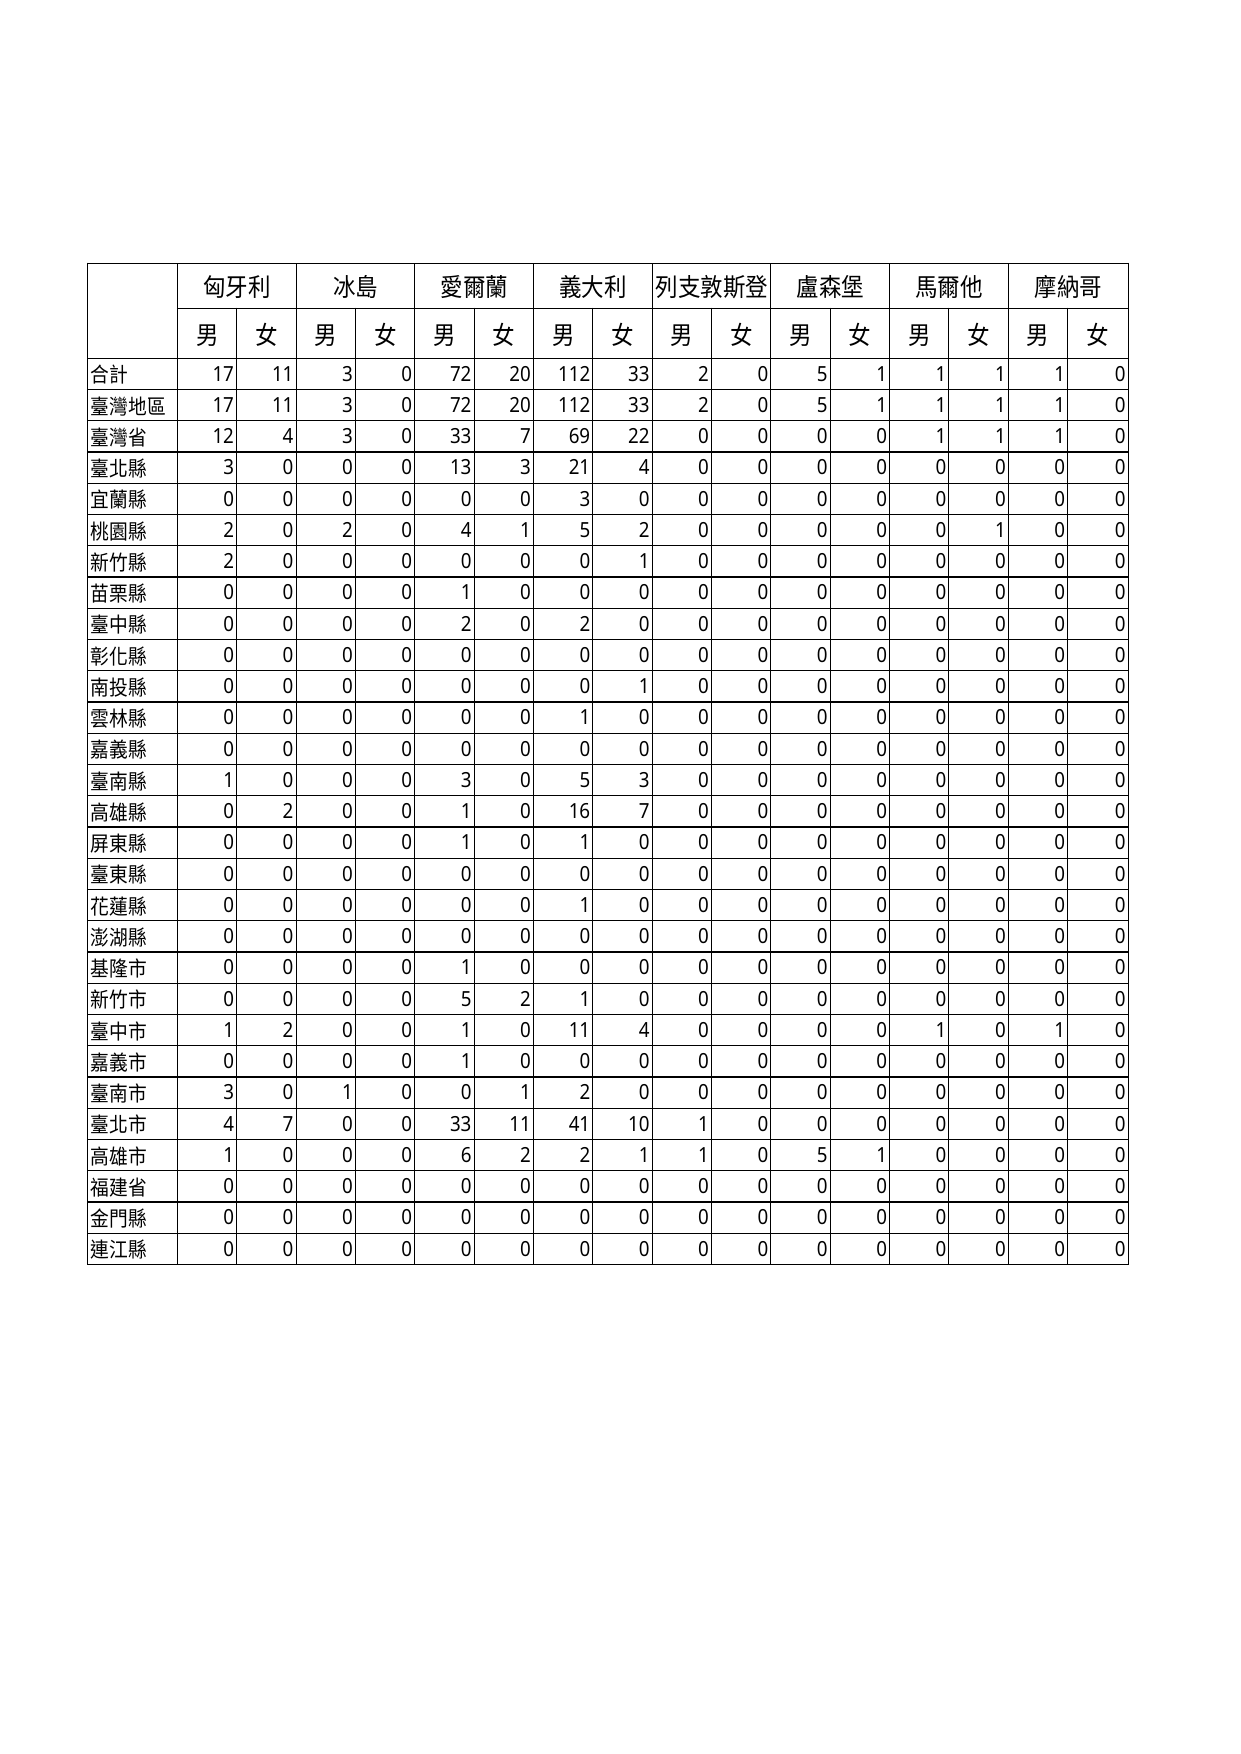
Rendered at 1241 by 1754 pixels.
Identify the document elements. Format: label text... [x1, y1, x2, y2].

table_cell 0 [712, 953, 770, 983]
table_header 匈牙利 [178, 264, 296, 308]
table_cell 0 [831, 421, 889, 451]
table_cell 0 [593, 921, 652, 951]
table_cell 0 [712, 921, 770, 951]
table_cell 0 [771, 671, 830, 701]
table_cell 0 [890, 796, 948, 826]
table_cell 0 [771, 453, 830, 483]
table_cell 0 [297, 1015, 355, 1045]
table_cell 0 [949, 734, 1008, 764]
table_cell 1 [415, 828, 474, 858]
table_cell 0 [949, 953, 1008, 983]
table_cell 0 [653, 1234, 711, 1264]
table_cell 0 [593, 1234, 652, 1264]
table_cell 新竹市 [88, 984, 177, 1014]
table_cell 0 [1068, 1203, 1128, 1233]
table_cell 0 [712, 359, 770, 389]
table_cell 0 [949, 1109, 1008, 1139]
table_cell 3 [534, 484, 592, 514]
table_cell 22 [593, 421, 652, 451]
table_cell 0 [1068, 921, 1128, 951]
table_cell 1 [949, 390, 1008, 420]
table_cell 0 [712, 1234, 770, 1264]
table_cell 0 [653, 421, 711, 451]
table_cell 0 [415, 640, 474, 670]
table_cell 1 [415, 578, 474, 608]
table_cell 16 [534, 796, 592, 826]
table_cell 0 [1009, 1171, 1067, 1201]
table_cell 0 [1068, 671, 1128, 701]
table_cell 0 [949, 921, 1008, 951]
table_cell 1 [1009, 359, 1067, 389]
table_cell 0 [237, 828, 296, 858]
table_cell 6 [415, 1140, 474, 1170]
table_cell 0 [890, 984, 948, 1014]
table_cell 澎湖縣 [88, 921, 177, 951]
table_cell 12 [178, 421, 236, 451]
table_cell 0 [178, 1234, 236, 1264]
table_cell 0 [178, 578, 236, 608]
table_cell 0 [1068, 1109, 1128, 1139]
table_cell 0 [475, 484, 533, 514]
table_cell 0 [712, 390, 770, 420]
table_cell 0 [1009, 1078, 1067, 1108]
table_cell 0 [178, 921, 236, 951]
table_cell 0 [949, 640, 1008, 670]
table_cell 0 [356, 765, 414, 795]
table_cell 0 [178, 1046, 236, 1076]
table_cell 0 [297, 1234, 355, 1264]
table_cell 1 [831, 359, 889, 389]
table_cell 0 [415, 546, 474, 576]
table_cell 0 [297, 765, 355, 795]
table_cell 0 [475, 828, 533, 858]
table_cell 0 [297, 921, 355, 951]
table_cell 11 [237, 390, 296, 420]
table_cell 0 [1068, 734, 1128, 764]
table_cell 0 [475, 921, 533, 951]
table_cell 0 [949, 765, 1008, 795]
table_cell 0 [712, 609, 770, 639]
table_cell 0 [415, 1078, 474, 1108]
table_cell 3 [593, 765, 652, 795]
table_cell 0 [949, 703, 1008, 733]
table_header 列支敦斯登 [653, 264, 770, 308]
table_cell 0 [475, 1046, 533, 1076]
table_cell 0 [1068, 390, 1128, 420]
table_cell 0 [593, 640, 652, 670]
table_cell 3 [178, 453, 236, 483]
table_cell 1 [653, 1109, 711, 1139]
table_cell 0 [237, 453, 296, 483]
table_cell 0 [237, 640, 296, 670]
table_cell 0 [712, 546, 770, 576]
table_cell 0 [1068, 609, 1128, 639]
table_cell 0 [1009, 671, 1067, 701]
table_cell 13 [415, 453, 474, 483]
table_cell 0 [415, 859, 474, 889]
table_cell 0 [890, 671, 948, 701]
table_cell 南投縣 [88, 671, 177, 701]
table_cell 女 [356, 309, 414, 358]
table_cell 0 [475, 953, 533, 983]
table_cell 0 [890, 1046, 948, 1076]
table_cell 0 [890, 703, 948, 733]
table_cell 4 [237, 421, 296, 451]
table_cell 0 [1068, 890, 1128, 920]
table_cell 1 [593, 671, 652, 701]
table_cell 0 [653, 609, 711, 639]
table_cell 0 [771, 765, 830, 795]
table_cell 0 [356, 1109, 414, 1139]
table_cell 0 [890, 640, 948, 670]
table_cell 0 [712, 453, 770, 483]
table_cell 20 [475, 359, 533, 389]
table_cell 0 [712, 1140, 770, 1170]
table_cell 0 [415, 1203, 474, 1233]
table_cell 0 [1068, 546, 1128, 576]
table_cell 0 [1068, 984, 1128, 1014]
table_cell 2 [237, 1015, 296, 1045]
table_cell 0 [712, 734, 770, 764]
table_cell 0 [475, 890, 533, 920]
table_cell 72 [415, 359, 474, 389]
table_cell 0 [297, 1109, 355, 1139]
table_cell 0 [890, 953, 948, 983]
table_cell 0 [1009, 828, 1067, 858]
table_cell 0 [1009, 953, 1067, 983]
table_cell 0 [237, 703, 296, 733]
table_cell 0 [949, 1171, 1008, 1201]
table_cell 0 [949, 1015, 1008, 1045]
table_cell 0 [890, 1109, 948, 1139]
table_cell 0 [356, 984, 414, 1014]
table_cell 0 [653, 671, 711, 701]
table_cell 0 [475, 859, 533, 889]
table_cell 0 [890, 765, 948, 795]
table_cell 3 [475, 453, 533, 483]
table_cell 0 [949, 578, 1008, 608]
table_cell 1 [593, 546, 652, 576]
table_cell 4 [593, 453, 652, 483]
table_cell 0 [831, 1015, 889, 1045]
table_cell 0 [1068, 578, 1128, 608]
table_cell 0 [1009, 640, 1067, 670]
table_cell 男 [890, 309, 948, 358]
table_cell 33 [415, 421, 474, 451]
table_cell 男 [415, 309, 474, 358]
table_cell 花蓮縣 [88, 890, 177, 920]
table_cell 0 [593, 609, 652, 639]
table_cell 0 [356, 1046, 414, 1076]
table_cell 0 [653, 484, 711, 514]
table_cell 1 [949, 515, 1008, 545]
table_cell 0 [831, 578, 889, 608]
table_cell 金門縣 [88, 1203, 177, 1233]
table_cell 0 [356, 1078, 414, 1108]
table_cell 11 [237, 359, 296, 389]
table_cell 0 [237, 1046, 296, 1076]
table_header 義大利 [534, 264, 652, 308]
table_cell 41 [534, 1109, 592, 1139]
table_cell 0 [356, 390, 414, 420]
table_cell 0 [534, 921, 592, 951]
table_cell 20 [475, 390, 533, 420]
table_cell 0 [949, 890, 1008, 920]
table_cell 0 [771, 921, 830, 951]
table_cell 5 [534, 515, 592, 545]
table_cell 女 [712, 309, 770, 358]
table_cell 1 [831, 1140, 889, 1170]
table_cell 0 [1009, 984, 1067, 1014]
table_cell 0 [297, 578, 355, 608]
table_cell 11 [534, 1015, 592, 1045]
table_cell 0 [1068, 1046, 1128, 1076]
table_cell 7 [475, 421, 533, 451]
table_cell 0 [712, 640, 770, 670]
table_cell 2 [475, 1140, 533, 1170]
table_cell 0 [712, 515, 770, 545]
table_cell 0 [178, 671, 236, 701]
table_cell 0 [653, 859, 711, 889]
table_cell 0 [593, 578, 652, 608]
table_cell 0 [653, 734, 711, 764]
table_cell 0 [593, 734, 652, 764]
table_cell 1 [534, 984, 592, 1014]
table_cell 男 [771, 309, 830, 358]
table_cell 0 [1009, 1046, 1067, 1076]
table_cell 0 [831, 1078, 889, 1108]
table_cell 新竹縣 [88, 546, 177, 576]
table_cell 1 [415, 796, 474, 826]
table_cell 2 [534, 1140, 592, 1170]
table_cell 1 [1009, 1015, 1067, 1045]
table_cell 嘉義縣 [88, 734, 177, 764]
table_cell 0 [475, 703, 533, 733]
table_cell 0 [653, 1171, 711, 1201]
table_cell 0 [356, 453, 414, 483]
table_cell 0 [475, 671, 533, 701]
table_cell 0 [653, 703, 711, 733]
table_cell 7 [593, 796, 652, 826]
table_cell 0 [475, 546, 533, 576]
table_cell 0 [890, 1140, 948, 1170]
table_cell 臺北市 [88, 1109, 177, 1139]
table_cell 0 [1068, 1171, 1128, 1201]
table_cell 1 [831, 390, 889, 420]
table_cell 0 [593, 1171, 652, 1201]
table_cell 臺灣省 [88, 421, 177, 451]
table_cell 0 [415, 890, 474, 920]
table_cell 0 [771, 953, 830, 983]
table_cell 0 [771, 1109, 830, 1139]
table_cell 0 [356, 421, 414, 451]
table_cell 0 [771, 890, 830, 920]
table_header 冰島 [297, 264, 414, 308]
table_cell 0 [237, 890, 296, 920]
table_cell 0 [1068, 1078, 1128, 1108]
table_cell 0 [712, 421, 770, 451]
table_cell 0 [712, 578, 770, 608]
table_cell 0 [653, 890, 711, 920]
table_cell 0 [297, 671, 355, 701]
table_cell 0 [178, 1203, 236, 1233]
table_cell 0 [356, 1203, 414, 1233]
table_cell 男 [1009, 309, 1067, 358]
table_cell 0 [890, 578, 948, 608]
table_cell 0 [1009, 1203, 1067, 1233]
table_cell 0 [356, 359, 414, 389]
table_cell 0 [356, 953, 414, 983]
table_cell 0 [771, 734, 830, 764]
table_cell 0 [771, 984, 830, 1014]
table_cell 0 [297, 828, 355, 858]
table_cell 5 [771, 359, 830, 389]
table_cell 0 [831, 1234, 889, 1264]
table_cell 33 [415, 1109, 474, 1139]
table_cell 2 [534, 609, 592, 639]
table_cell 0 [890, 609, 948, 639]
table_cell 0 [831, 1109, 889, 1139]
table_cell 0 [949, 984, 1008, 1014]
table_cell 男 [297, 309, 355, 358]
table_cell 0 [237, 1078, 296, 1108]
table_cell 17 [178, 390, 236, 420]
table_cell 0 [771, 1078, 830, 1108]
table_cell 0 [356, 671, 414, 701]
table_cell 2 [653, 359, 711, 389]
table_cell 2 [297, 515, 355, 545]
table_cell 0 [356, 578, 414, 608]
table_cell 0 [297, 796, 355, 826]
table_cell 0 [178, 796, 236, 826]
table_cell 0 [593, 1078, 652, 1108]
table_cell 0 [534, 1203, 592, 1233]
table_cell 0 [1009, 703, 1067, 733]
table_cell 0 [475, 578, 533, 608]
table_cell 0 [712, 484, 770, 514]
table_cell 1 [415, 953, 474, 983]
table_cell 雲林縣 [88, 703, 177, 733]
table_cell 0 [297, 1203, 355, 1233]
table_cell 0 [1068, 484, 1128, 514]
table_cell 1 [415, 1015, 474, 1045]
table_cell 0 [237, 515, 296, 545]
table_cell 0 [712, 1109, 770, 1139]
table_cell 0 [415, 734, 474, 764]
table_cell 1 [890, 421, 948, 451]
table_cell 0 [297, 1140, 355, 1170]
table_cell 女 [1068, 309, 1128, 358]
table_cell 5 [771, 1140, 830, 1170]
table_cell 0 [890, 921, 948, 951]
table_cell 0 [534, 1234, 592, 1264]
table_cell 0 [415, 921, 474, 951]
table_cell 3 [297, 390, 355, 420]
table_cell 1 [949, 421, 1008, 451]
table_cell 0 [831, 609, 889, 639]
table_cell 112 [534, 390, 592, 420]
table_cell 0 [712, 859, 770, 889]
table_cell 男 [534, 309, 592, 358]
table_cell 1 [534, 828, 592, 858]
table_cell 0 [534, 578, 592, 608]
table_cell 0 [593, 953, 652, 983]
table_cell 女 [237, 309, 296, 358]
table_cell 1 [534, 890, 592, 920]
table_cell 0 [356, 921, 414, 951]
table_cell 0 [949, 796, 1008, 826]
table_cell 0 [297, 984, 355, 1014]
table_cell 0 [653, 640, 711, 670]
table_cell 0 [297, 859, 355, 889]
table_cell 0 [771, 546, 830, 576]
table_cell 0 [831, 953, 889, 983]
table_cell 0 [653, 984, 711, 1014]
table_cell 0 [237, 578, 296, 608]
table_cell 0 [1009, 1140, 1067, 1170]
table_cell 臺南縣 [88, 765, 177, 795]
table_cell 0 [297, 546, 355, 576]
table_cell 0 [237, 734, 296, 764]
table_cell 0 [831, 1046, 889, 1076]
table_cell 0 [415, 671, 474, 701]
table_cell 33 [593, 359, 652, 389]
table_cell 3 [297, 421, 355, 451]
table_cell 0 [237, 609, 296, 639]
table_header [88, 264, 177, 358]
table_cell 臺中市 [88, 1015, 177, 1045]
table_cell 0 [297, 1046, 355, 1076]
table_cell 0 [534, 859, 592, 889]
table_cell 0 [653, 578, 711, 608]
table_cell 0 [1068, 953, 1128, 983]
table_cell 2 [178, 515, 236, 545]
table_cell 0 [475, 1171, 533, 1201]
table_cell 7 [237, 1109, 296, 1139]
table_cell 0 [297, 734, 355, 764]
table_cell 0 [890, 734, 948, 764]
table_cell 1 [949, 359, 1008, 389]
table_cell 連江縣 [88, 1234, 177, 1264]
table_cell 1 [178, 1015, 236, 1045]
table_cell 臺北縣 [88, 453, 177, 483]
table_cell 0 [771, 1015, 830, 1045]
table_cell 0 [949, 1234, 1008, 1264]
table_cell 男 [653, 309, 711, 358]
table_cell 高雄縣 [88, 796, 177, 826]
table_cell 0 [1068, 1015, 1128, 1045]
table_cell 0 [356, 640, 414, 670]
table_cell 0 [415, 1234, 474, 1264]
table_cell 0 [712, 1203, 770, 1233]
table_cell 0 [297, 453, 355, 483]
table_cell 女 [593, 309, 652, 358]
table_cell 1 [178, 1140, 236, 1170]
table_cell 1 [297, 1078, 355, 1108]
table_cell 3 [415, 765, 474, 795]
table_cell 0 [653, 953, 711, 983]
table_cell 0 [534, 546, 592, 576]
table_cell 0 [831, 734, 889, 764]
table_cell 1 [890, 390, 948, 420]
table_cell 0 [415, 484, 474, 514]
table_cell 0 [237, 921, 296, 951]
table_cell 0 [949, 1203, 1008, 1233]
table_cell 0 [831, 484, 889, 514]
table_cell 0 [1009, 765, 1067, 795]
table_cell 0 [297, 703, 355, 733]
table_cell 0 [534, 640, 592, 670]
table_cell 0 [831, 453, 889, 483]
table_cell 0 [237, 859, 296, 889]
table_cell 0 [356, 859, 414, 889]
table_cell 0 [712, 984, 770, 1014]
table_cell 0 [890, 1078, 948, 1108]
table_cell 男 [178, 309, 236, 358]
table_cell 0 [1009, 453, 1067, 483]
table_cell 1 [1009, 390, 1067, 420]
table_cell 0 [356, 484, 414, 514]
table_cell 0 [712, 890, 770, 920]
table_cell 0 [771, 421, 830, 451]
table_header 摩納哥 [1009, 264, 1128, 308]
table_cell 4 [415, 515, 474, 545]
table_cell 0 [356, 796, 414, 826]
table_cell 0 [1068, 703, 1128, 733]
table_cell 0 [890, 828, 948, 858]
table_cell 0 [593, 859, 652, 889]
table_cell 1 [415, 1046, 474, 1076]
table_cell 0 [890, 515, 948, 545]
table_cell 0 [237, 765, 296, 795]
table_cell 0 [415, 703, 474, 733]
table_cell 0 [712, 828, 770, 858]
table_cell 桃園縣 [88, 515, 177, 545]
table_cell 宜蘭縣 [88, 484, 177, 514]
table_cell 0 [297, 890, 355, 920]
table_cell 0 [771, 484, 830, 514]
table_cell 0 [771, 859, 830, 889]
table_cell 0 [1068, 1140, 1128, 1170]
table_cell 0 [1009, 1234, 1067, 1264]
table_cell 0 [356, 515, 414, 545]
table_cell 0 [1009, 515, 1067, 545]
table_cell 福建省 [88, 1171, 177, 1201]
table_cell 0 [1068, 828, 1128, 858]
table_cell 基隆市 [88, 953, 177, 983]
table_cell 2 [178, 546, 236, 576]
table_cell 5 [771, 390, 830, 420]
table_cell 1 [534, 703, 592, 733]
table_cell 0 [593, 1203, 652, 1233]
table_cell 0 [1009, 796, 1067, 826]
table_cell 0 [949, 859, 1008, 889]
table_cell 0 [771, 796, 830, 826]
table_cell 1 [178, 765, 236, 795]
table_cell 11 [475, 1109, 533, 1139]
table_cell 0 [771, 640, 830, 670]
table_cell 0 [178, 1171, 236, 1201]
table_cell 0 [890, 859, 948, 889]
table_cell 0 [831, 703, 889, 733]
table_cell 0 [712, 796, 770, 826]
table_cell 0 [890, 890, 948, 920]
table_cell 0 [593, 984, 652, 1014]
table_cell 0 [949, 1140, 1008, 1170]
table_cell 0 [297, 640, 355, 670]
table_cell 0 [475, 1234, 533, 1264]
table_cell 0 [831, 828, 889, 858]
table_cell 0 [356, 703, 414, 733]
table_cell 0 [178, 734, 236, 764]
table_cell 5 [415, 984, 474, 1014]
table_cell 0 [890, 1171, 948, 1201]
table_cell 2 [653, 390, 711, 420]
table_cell 0 [1009, 1109, 1067, 1139]
table_cell 0 [1068, 1234, 1128, 1264]
table_header 盧森堡 [771, 264, 889, 308]
table_cell 0 [771, 515, 830, 545]
table_cell 0 [1009, 859, 1067, 889]
table_cell 0 [890, 453, 948, 483]
table_cell 0 [237, 984, 296, 1014]
table_cell 1 [890, 359, 948, 389]
table_cell 0 [1009, 578, 1067, 608]
table_cell 合計 [88, 359, 177, 389]
table_cell 0 [237, 953, 296, 983]
table_cell 0 [1068, 515, 1128, 545]
table_cell 33 [593, 390, 652, 420]
table_cell 0 [831, 859, 889, 889]
table_cell 0 [593, 703, 652, 733]
table_cell 0 [297, 953, 355, 983]
table_cell 0 [534, 734, 592, 764]
table_cell 0 [356, 734, 414, 764]
table_cell 0 [356, 1015, 414, 1045]
table_cell 女 [831, 309, 889, 358]
table_cell 臺灣地區 [88, 390, 177, 420]
table_cell 0 [356, 890, 414, 920]
table_cell 0 [771, 1171, 830, 1201]
table_cell 0 [1009, 734, 1067, 764]
table_cell 0 [475, 1015, 533, 1045]
table_cell 0 [771, 1203, 830, 1233]
table_cell 0 [831, 765, 889, 795]
table_cell 0 [771, 828, 830, 858]
table_cell 0 [712, 1171, 770, 1201]
table_cell 3 [178, 1078, 236, 1108]
table_cell 0 [1009, 890, 1067, 920]
table_cell 0 [831, 671, 889, 701]
table_cell 0 [1068, 640, 1128, 670]
table_cell 1 [593, 1140, 652, 1170]
table_cell 0 [831, 640, 889, 670]
table_cell 0 [237, 1203, 296, 1233]
table_cell 0 [178, 828, 236, 858]
table_cell 0 [712, 1078, 770, 1108]
table_cell 0 [890, 484, 948, 514]
table_cell 0 [831, 890, 889, 920]
table_cell 0 [712, 765, 770, 795]
table_cell 0 [237, 546, 296, 576]
table_cell 0 [949, 609, 1008, 639]
table_cell 0 [178, 859, 236, 889]
table_cell 10 [593, 1109, 652, 1139]
table_cell 苗栗縣 [88, 578, 177, 608]
table_cell 69 [534, 421, 592, 451]
table_cell 21 [534, 453, 592, 483]
table_cell 0 [178, 703, 236, 733]
table_cell 0 [237, 1234, 296, 1264]
table_cell 0 [475, 1203, 533, 1233]
table_cell 0 [831, 984, 889, 1014]
table_cell 0 [771, 1046, 830, 1076]
table_cell 5 [534, 765, 592, 795]
table_cell 0 [237, 1171, 296, 1201]
table_cell 0 [771, 578, 830, 608]
table_cell 0 [1068, 359, 1128, 389]
table_cell 彰化縣 [88, 640, 177, 670]
table_cell 0 [831, 546, 889, 576]
table_cell 高雄市 [88, 1140, 177, 1170]
table_cell 0 [178, 890, 236, 920]
table_cell 0 [1068, 765, 1128, 795]
table_cell 0 [890, 1234, 948, 1264]
table_cell 0 [593, 828, 652, 858]
table_cell 0 [475, 734, 533, 764]
table_cell 0 [178, 953, 236, 983]
table_cell 0 [890, 1203, 948, 1233]
table_cell 0 [831, 1203, 889, 1233]
table_cell 0 [593, 890, 652, 920]
table_cell 0 [178, 640, 236, 670]
table_cell 1 [475, 515, 533, 545]
table_cell 2 [534, 1078, 592, 1108]
table_cell 0 [771, 703, 830, 733]
table_cell 0 [949, 1078, 1008, 1108]
table_cell 2 [415, 609, 474, 639]
table_cell 0 [890, 546, 948, 576]
table_cell 0 [653, 1203, 711, 1233]
table_cell 3 [297, 359, 355, 389]
table_cell 臺中縣 [88, 609, 177, 639]
table_cell 1 [475, 1078, 533, 1108]
table_cell 0 [356, 1171, 414, 1201]
table_cell 0 [237, 1140, 296, 1170]
table_cell 0 [1009, 546, 1067, 576]
table_cell 0 [653, 546, 711, 576]
table_cell 0 [712, 671, 770, 701]
table_cell 0 [949, 1046, 1008, 1076]
table_cell 0 [475, 609, 533, 639]
table_cell 0 [1068, 421, 1128, 451]
table_cell 0 [415, 1171, 474, 1201]
table_header 馬爾他 [890, 264, 1008, 308]
table_cell 0 [712, 1046, 770, 1076]
table_cell 0 [653, 796, 711, 826]
table_cell 0 [237, 671, 296, 701]
table_cell 0 [534, 671, 592, 701]
table_cell 0 [653, 1015, 711, 1045]
table_cell 0 [653, 1046, 711, 1076]
table_cell 0 [297, 609, 355, 639]
table_cell 0 [356, 609, 414, 639]
table_cell 1 [1009, 421, 1067, 451]
table_cell 0 [178, 984, 236, 1014]
table_cell 女 [475, 309, 533, 358]
table_cell 1 [890, 1015, 948, 1045]
table_cell 0 [475, 640, 533, 670]
table_header 愛爾蘭 [415, 264, 533, 308]
table_cell 0 [534, 1171, 592, 1201]
table_cell 0 [831, 796, 889, 826]
table_cell 0 [1009, 609, 1067, 639]
table_cell 0 [949, 484, 1008, 514]
table_cell 0 [712, 703, 770, 733]
table_cell 0 [712, 1015, 770, 1045]
table_cell 0 [1009, 484, 1067, 514]
table_cell 4 [593, 1015, 652, 1045]
table_cell 17 [178, 359, 236, 389]
table_cell 0 [1068, 859, 1128, 889]
table_cell 112 [534, 359, 592, 389]
table_cell 女 [949, 309, 1008, 358]
table_cell 0 [237, 484, 296, 514]
table_cell 0 [771, 1234, 830, 1264]
table_cell 0 [949, 671, 1008, 701]
table_cell 0 [949, 828, 1008, 858]
table_cell 0 [1009, 921, 1067, 951]
table_cell 0 [653, 921, 711, 951]
table_cell 0 [653, 828, 711, 858]
table_cell 0 [831, 515, 889, 545]
table_cell 2 [593, 515, 652, 545]
table_cell 0 [771, 609, 830, 639]
table_cell 1 [653, 1140, 711, 1170]
table_cell 0 [653, 765, 711, 795]
table_cell 臺南市 [88, 1078, 177, 1108]
table_cell 0 [178, 609, 236, 639]
table_cell 0 [1068, 453, 1128, 483]
table_cell 0 [593, 484, 652, 514]
table_cell 0 [178, 484, 236, 514]
table_cell 0 [949, 453, 1008, 483]
table_cell 0 [653, 515, 711, 545]
table_cell 0 [356, 828, 414, 858]
table_cell 72 [415, 390, 474, 420]
table_cell 0 [831, 1171, 889, 1201]
table_cell 0 [593, 1046, 652, 1076]
table_cell 0 [356, 546, 414, 576]
table_cell 0 [356, 1140, 414, 1170]
table_cell 0 [534, 953, 592, 983]
table_cell 0 [297, 1171, 355, 1201]
table_cell 2 [475, 984, 533, 1014]
table_cell 嘉義市 [88, 1046, 177, 1076]
table_cell 0 [475, 796, 533, 826]
table_cell 0 [831, 921, 889, 951]
table_cell 0 [356, 1234, 414, 1264]
table_cell 2 [237, 796, 296, 826]
table_cell 0 [1068, 796, 1128, 826]
table_cell 0 [653, 453, 711, 483]
table_cell 0 [297, 484, 355, 514]
table_cell 0 [949, 546, 1008, 576]
table_cell 屏東縣 [88, 828, 177, 858]
table_cell 4 [178, 1109, 236, 1139]
table_cell 臺東縣 [88, 859, 177, 889]
table_cell 0 [534, 1046, 592, 1076]
table_cell 0 [475, 765, 533, 795]
table_cell 0 [653, 1078, 711, 1108]
